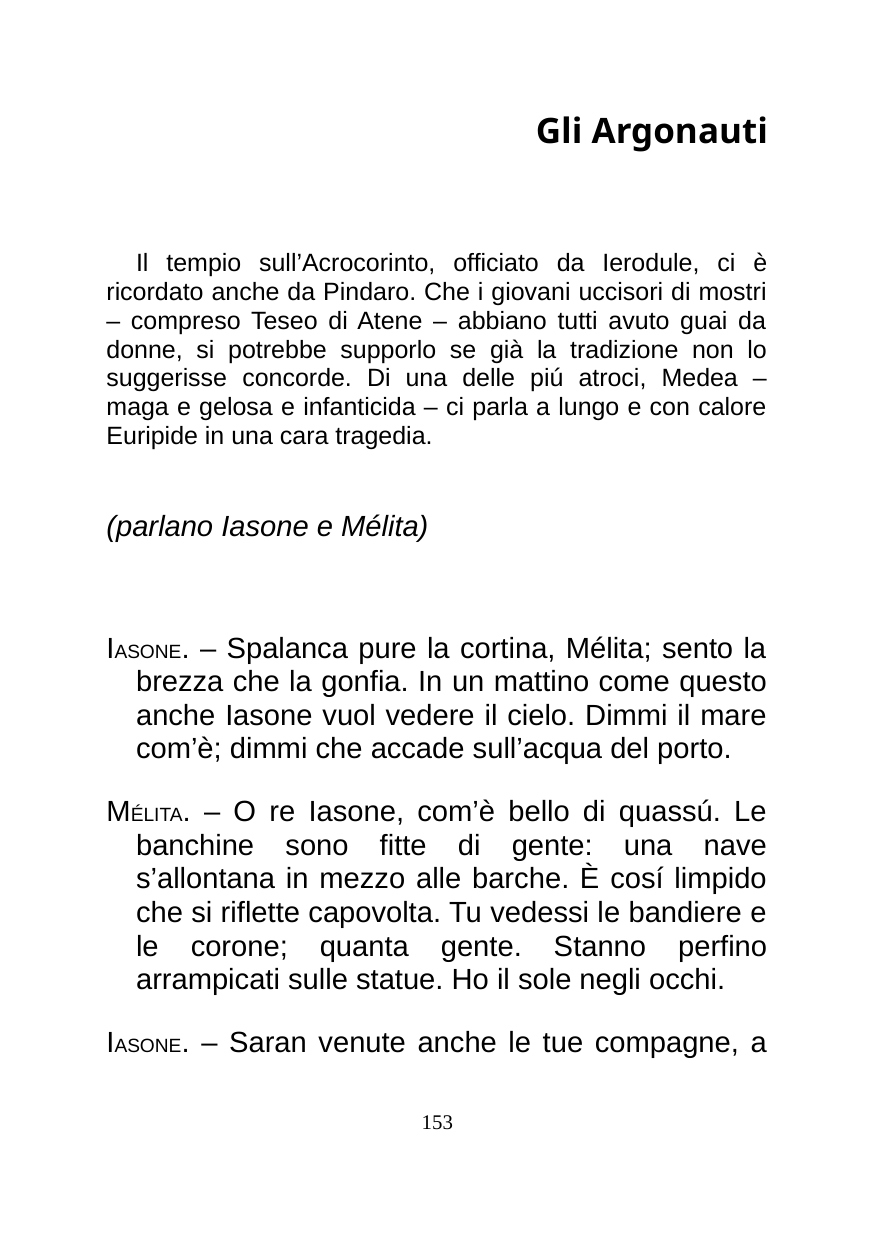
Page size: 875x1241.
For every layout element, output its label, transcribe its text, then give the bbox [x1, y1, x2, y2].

text Iasone. – Spalanca pure la cortina, Mélita; sento la brezza che la gonfia. In un mattino come questo anche Iasone vuol vedere il cielo. Dimmi il mare com’è; dimmi che accade sull’acqua del porto. [106, 631, 768, 765]
text Il tempio sull’Acrocorinto, officiato da Ierodule, ci è ricordato anche da Pindaro. Che i giovani uccisori di mostri – compreso Teseo di Atene – abbiano tutti avuto guai da donne, si potrebbe supporlo se già la tradizione non lo suggerisse concorde. Di una delle piú atroci, Medea – maga e gelosa e infanticida – ci parla a lungo e con calore Euripide in una cara tragedia. [106, 248, 768, 450]
text Mélita. – O re Iasone, com’è bello di quassú. Le banchine sono fitte di gente: una nave s’allontana in mezzo alle barche. È cosí limpido che si riflette capovolta. Tu vedessi le bandiere e le corone; quanta gente. Stanno perfino arrampicati sulle statue. Ho il sole negli occhi. [106, 794, 768, 996]
subtitle Gli Argonauti [106, 106, 768, 154]
text Iasone. – Saran venute anche le tue compagne, a [106, 1025, 768, 1059]
text (parlano Iasone e Mélita) [106, 509, 768, 542]
